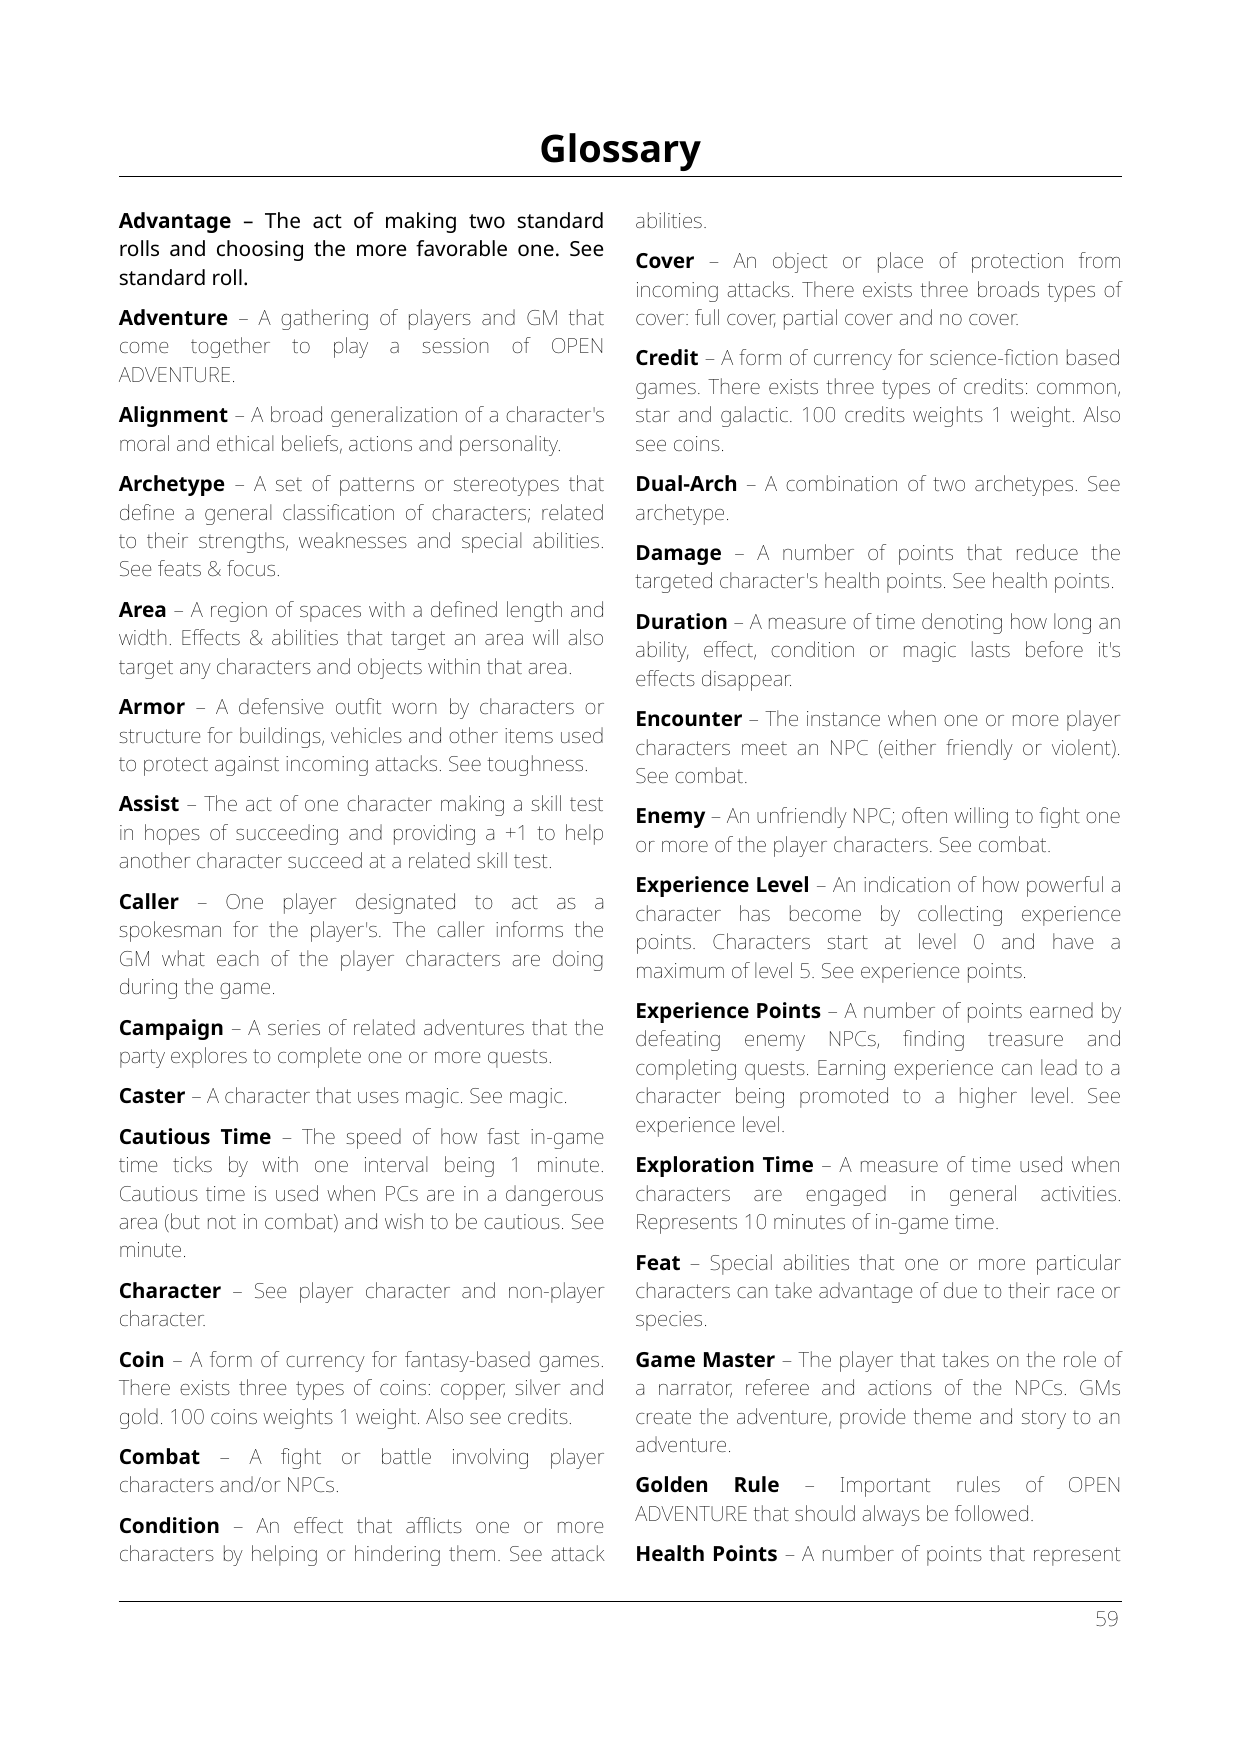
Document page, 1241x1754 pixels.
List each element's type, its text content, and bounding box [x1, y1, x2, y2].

text Credit – A form of currency for science-fiction based games. There exists three types of credits: common, star and galactic. 100 credits weights 1 weight. Also see coins. [635, 343, 1122, 457]
text Armor – A defensive outfit worn by characters or structure for buildings, vehicles and other items used to protect against incoming attacks. See toughness. [118, 692, 605, 778]
text Golden Rule – Important rules of OPEN ADVENTURE that should always be followed. [635, 1471, 1122, 1527]
text Condition – An effect that afflicts one or more characters by helping or hindering them. See attack [118, 1511, 605, 1568]
text Cautious Time – The speed of how fast in-game time ticks by with one interval being 1 minute. Cautious time is used when PCs are in a dangerous area (but not in combat) and wish to be cautious. See minute. [118, 1122, 605, 1264]
text Game Master – The player that takes on the role of a narrator, referee and actions of the NPCs. GMs create the adventure, provide theme and story to an adventure. [635, 1345, 1122, 1459]
text Cover – An object or place of protection from incoming attacks. There exists three broads types of cover: full cover, partial cover and no cover. [635, 246, 1122, 332]
text Advantage – The act of making two standard rolls and choosing the more favorable one. See standard roll. [118, 206, 605, 291]
text Caller – One player designated to act as a spokesman for the player's. The caller informs the GM what each of the player characters are doing during the game. [118, 887, 605, 1001]
text Dual-Arch – A combination of two archetypes. See archetype. [635, 469, 1122, 526]
text Adventure – A gathering of players and GM that come together to play a session of OPEN ADVENTURE. [118, 303, 605, 388]
text Combat – A fight or battle involving player characters and/or NPCs. [118, 1442, 605, 1499]
text Experience Level – An indication of how powerful a character has become by collecting experience points. Characters start at level 0 and have a maximum of level 5. See experience points. [635, 870, 1122, 984]
text Enemy – An unfriendly NPC; often willing to fight one or more of the player characters. See combat. [635, 802, 1122, 858]
text Assist – The act of one character making a skill test in hopes of succeeding and providing a +1 to help another character succeed at a related skill test. [118, 789, 605, 875]
text Damage – A number of points that reduce the targeted character's health points. See health points. [635, 538, 1122, 595]
text Feat – Special abilities that one or more particular characters can take advantage of due to their race or species. [635, 1248, 1122, 1333]
text Duration – A measure of time denoting how long an ability, effect, condition or magic lasts before it's effects disappear. [635, 607, 1122, 692]
text Exploration Time – A measure of time used when characters are engaged in general activities. Represents 10 minutes of in-game time. [635, 1150, 1122, 1236]
text Health Points – A number of points that represent [635, 1539, 1122, 1568]
text Caster – A character that uses magic. See magic. [118, 1081, 605, 1110]
text Archetype – A set of patterns or stereotypes that define a general classification of characters; related to their strengths, weaknesses and special abilities. See feats & focus. [118, 469, 605, 583]
text Coin – A form of currency for fantasy-based games. There exists three types of coins: copper, silver and gold. 100 coins weights 1 weight. Also see credits. [118, 1345, 605, 1430]
text Character – See player character and non-player character. [118, 1276, 605, 1333]
text Experience Points – A number of points earned by defeating enemy NPCs, finding treasure and completing quests. Earning experience can lead to a character being promoted to a higher level. See experience level. [635, 996, 1122, 1138]
text Alignment – A broad generalization of a character's moral and ethical beliefs, actions and personality. [118, 400, 605, 457]
text Campaign – A series of related adventures that the party explores to complete one or more quests. [118, 1013, 605, 1069]
text Area – A region of spaces with a defined length and width. Effects & abilities that target an area will also target any characters and objects within that area. [118, 595, 605, 680]
text Encounter – The instance when one or more player characters meet an NPC (either friendly or violent). See combat. [635, 704, 1122, 789]
text abilities. [635, 206, 1122, 234]
